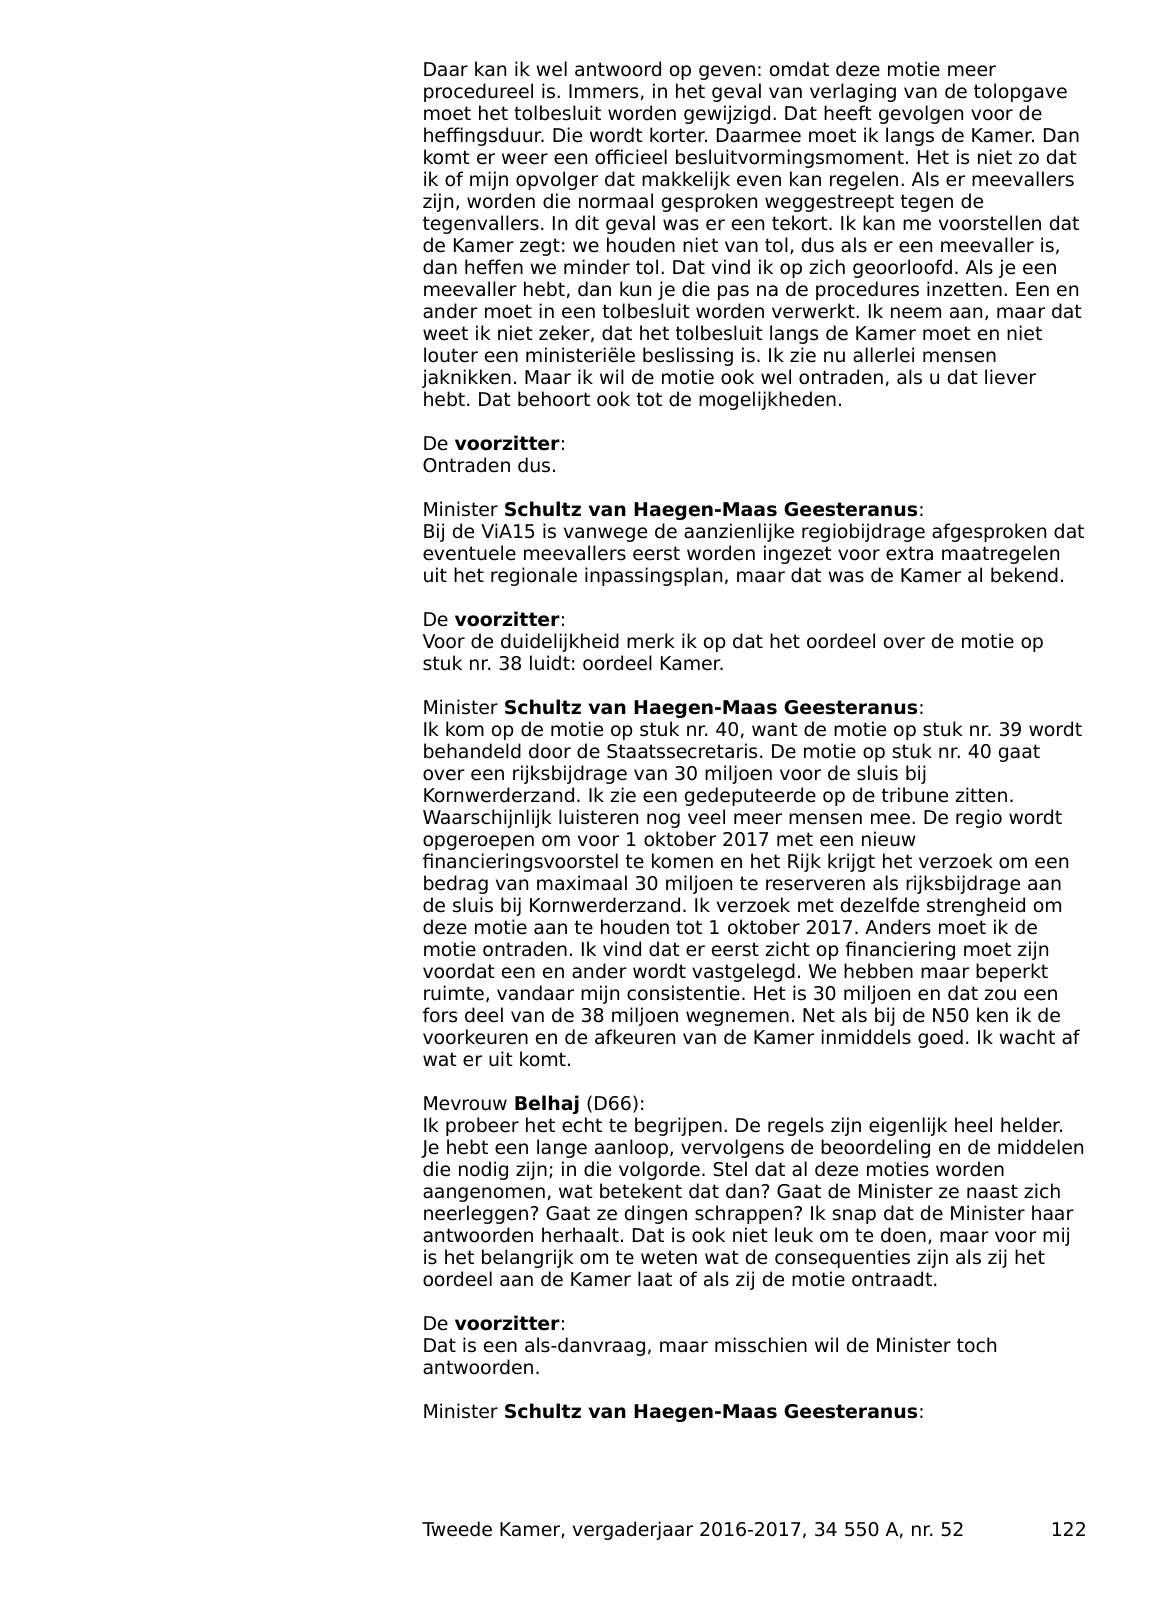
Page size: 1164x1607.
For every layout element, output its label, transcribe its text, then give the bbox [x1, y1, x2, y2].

text Ontraden dus. [422, 455, 1087, 477]
text Minister Schultz van Haegen-Maas Geesteranus: [422, 499, 1087, 521]
text Dat is een als-danvraag, maar misschien wil de Minister toch antwoorden. [422, 1335, 1087, 1379]
text Mevrouw Belhaj (D66): [422, 1093, 1087, 1115]
text Bij de ViA15 is vanwege de aanzienlijke regiobijdrage afgesproken dat eventuele meevallers eerst worden ingezet voor extra maatregelen uit het regionale inpassingsplan, maar dat was de Kamer al bekend. [422, 521, 1087, 587]
text Ik probeer het echt te begrijpen. De regels zijn eigenlijk heel helder. Je hebt een lange aanloop, vervolgens de beoordeling en de middelen die nodig zijn; in die volgorde. Stel dat al deze moties worden aangenomen, wat betekent dat dan? Gaat de Minister ze naast zich neerleggen? Gaat ze dingen schrappen? Ik snap dat de Minister haar antwoorden herhaalt. Dat is ook niet leuk om te doen, maar voor mij is het belangrijk om te weten wat de consequenties zijn als zij het oordeel aan de Kamer laat of als zij de motie ontraadt. [422, 1115, 1087, 1291]
text Minister Schultz van Haegen-Maas Geesteranus: [422, 1401, 1087, 1423]
text De voorzitter: [422, 1313, 1087, 1335]
text De voorzitter: [422, 433, 1087, 455]
text Voor de duidelijkheid merk ik op dat het oordeel over de motie op stuk nr. 38 luidt: oordeel Kamer. [422, 631, 1087, 675]
text Minister Schultz van Haegen-Maas Geesteranus: [422, 697, 1087, 719]
text Daar kan ik wel antwoord op geven: omdat deze motie meer procedureel is. Immers, in het geval van verlaging van de tolopgave moet het tolbesluit worden gewijzigd. Dat heeft gevolgen voor de heffingsduur. Die wordt korter. Daarmee moet ik langs de Kamer. Dan komt er weer een officieel besluitvormingsmoment. Het is niet zo dat ik of mijn opvolger dat makkelijk even kan regelen. Als er meevallers zijn, worden die normaal gesproken weggestreept tegen de tegenvallers. In dit geval was er een tekort. Ik kan me voorstellen dat de Kamer zegt: we houden niet van tol, dus als er een meevaller is, dan heffen we minder tol. Dat vind ik op zich geoorloofd. Als je een meevaller hebt, dan kun je die pas na de procedures inzetten. Een en ander moet in een tolbesluit worden verwerkt. Ik neem aan, maar dat weet ik niet zeker, dat het tolbesluit langs de Kamer moet en niet louter een ministeriële beslissing is. Ik zie nu allerlei mensen jaknikken. Maar ik wil de motie ook wel ontraden, als u dat liever hebt. Dat behoort ook tot de mogelijkheden. [422, 59, 1087, 411]
text Ik kom op de motie op stuk nr. 40, want de motie op stuk nr. 39 wordt behandeld door de Staatssecretaris. De motie op stuk nr. 40 gaat over een rijksbijdrage van 30 miljoen voor de sluis bij Kornwerderzand. Ik zie een gedeputeerde op de tribune zitten. Waarschijnlijk luisteren nog veel meer mensen mee. De regio wordt opgeroepen om voor 1 oktober 2017 met een nieuw financieringsvoorstel te komen en het Rijk krijgt het verzoek om een bedrag van maximaal 30 miljoen te reserveren als rijksbijdrage aan de sluis bij Kornwerderzand. Ik verzoek met dezelfde strengheid om deze motie aan te houden tot 1 oktober 2017. Anders moet ik de motie ontraden. Ik vind dat er eerst zicht op financiering moet zijn voordat een en ander wordt vastgelegd. We hebben maar beperkt ruimte, vandaar mijn consistentie. Het is 30 miljoen en dat zou een fors deel van de 38 miljoen wegnemen. Net als bij de N50 ken ik de voorkeuren en de afkeuren van de Kamer inmiddels goed. Ik wacht af wat er uit komt. [422, 719, 1087, 1071]
text De voorzitter: [422, 609, 1087, 631]
